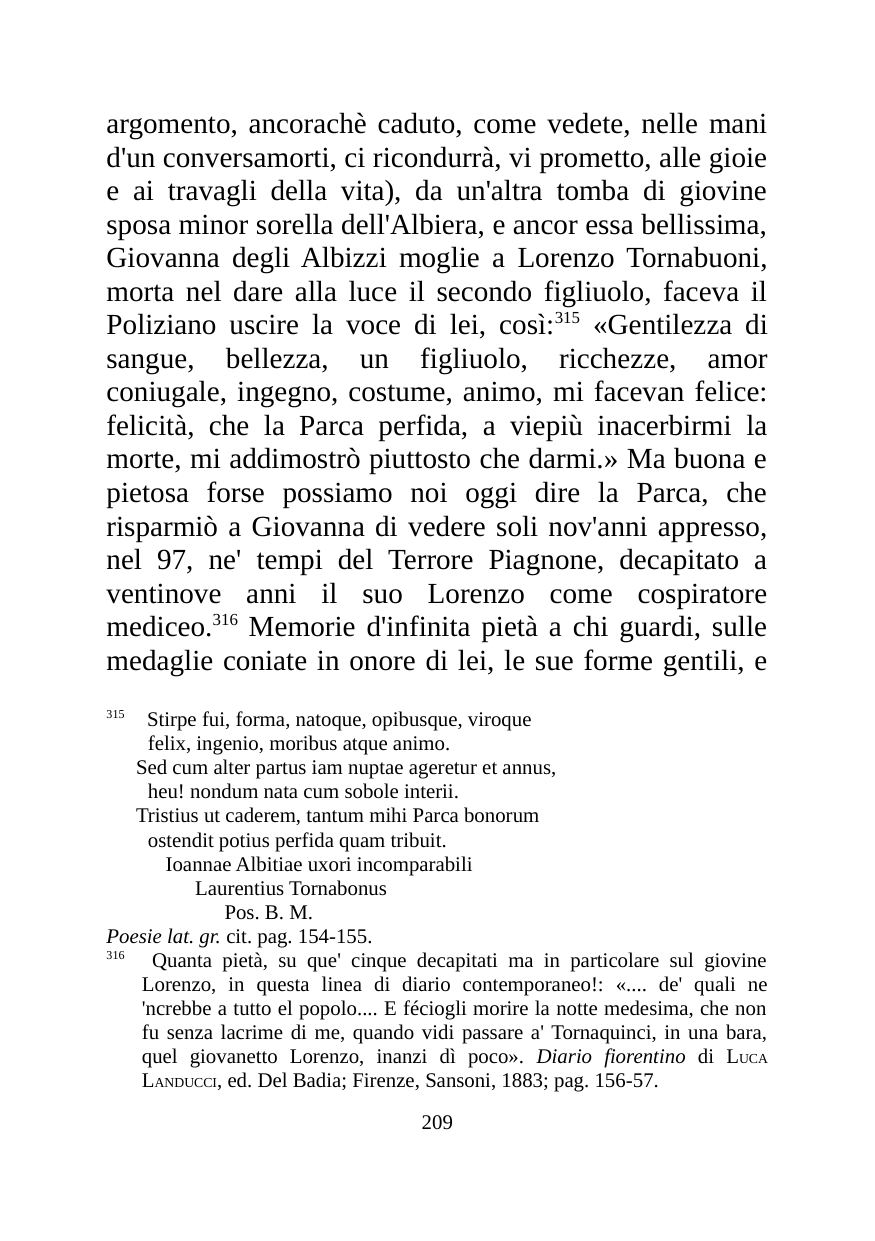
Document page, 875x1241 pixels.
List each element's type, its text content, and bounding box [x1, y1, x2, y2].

text Quanta pietà, su que' cinque decapitati ma in particolare sul giovine Lorenzo, in questa linea di diario contemporaneo!: «.... de' quali ne 'ncrebbe a tutto el popolo.... E féciogli morire la notte medesima, che non fu senza lacrime di me, quando vidi passare a' Tornaquinci, in una bara, quel giovanetto Lorenzo, inanzi dì poco». Diario fiorentino di Luca Landucci, ed. Del Badia; Firenze, Sansoni, 1883; pag. 156-57. [106, 948, 768, 1092]
text argomento, ancorachè caduto, come vedete, nelle mani d'un conversamorti, ci ricondurrà, vi prometto, alle gioie e ai travagli della vita), da un'altra tomba di giovine sposa minor sorella dell'Albiera, e ancor essa bellissima, Giovanna degli Albizzi moglie a Lorenzo Tornabuoni, morta nel dare alla luce il secondo figliuolo, faceva il Poliziano uscire la voce di lei, così: «Gentilezza di sangue, bellezza, un figliuolo, ricchezze, amor coniugale, ingegno, costume, animo, mi facevan felice: felicità, che la Parca perfida, a viepiù inacerbirmi la morte, mi addimostrò piuttosto che darmi.» Ma buona e pietosa forse possiamo noi oggi dire la Parca, che risparmiò a Giovanna di vedere soli nov'anni appresso, nel 97, ne' tempi del Terrore Piagnone, decapitato a ventinove anni il suo Lorenzo come cospiratore mediceo. Memorie d'infinita pietà a chi guardi, sulle medaglie coniate in onore di lei, le sue forme gentili, e [106, 106, 768, 676]
text ostendit potius perfida quam tribuit. [106, 827, 768, 852]
text Sed cum alter partus iam nuptae ageretur et annus, [106, 755, 768, 779]
text Pos. B. M. [106, 900, 768, 924]
text Ioannae Albitiae uxori incomparabili [106, 852, 768, 876]
text Laurentius Tornabonus [106, 876, 768, 900]
text Poesie lat. gr. cit. pag. 154-155. [106, 924, 768, 948]
text heu! nondum nata cum sobole interii. [106, 779, 768, 803]
text Tristius ut caderem, tantum mihi Parca bonorum [106, 803, 768, 827]
text felix, ingenio, moribus atque animo. [106, 731, 768, 755]
text Stirpe fui, forma, natoque, opibusque, viroque [106, 707, 768, 731]
